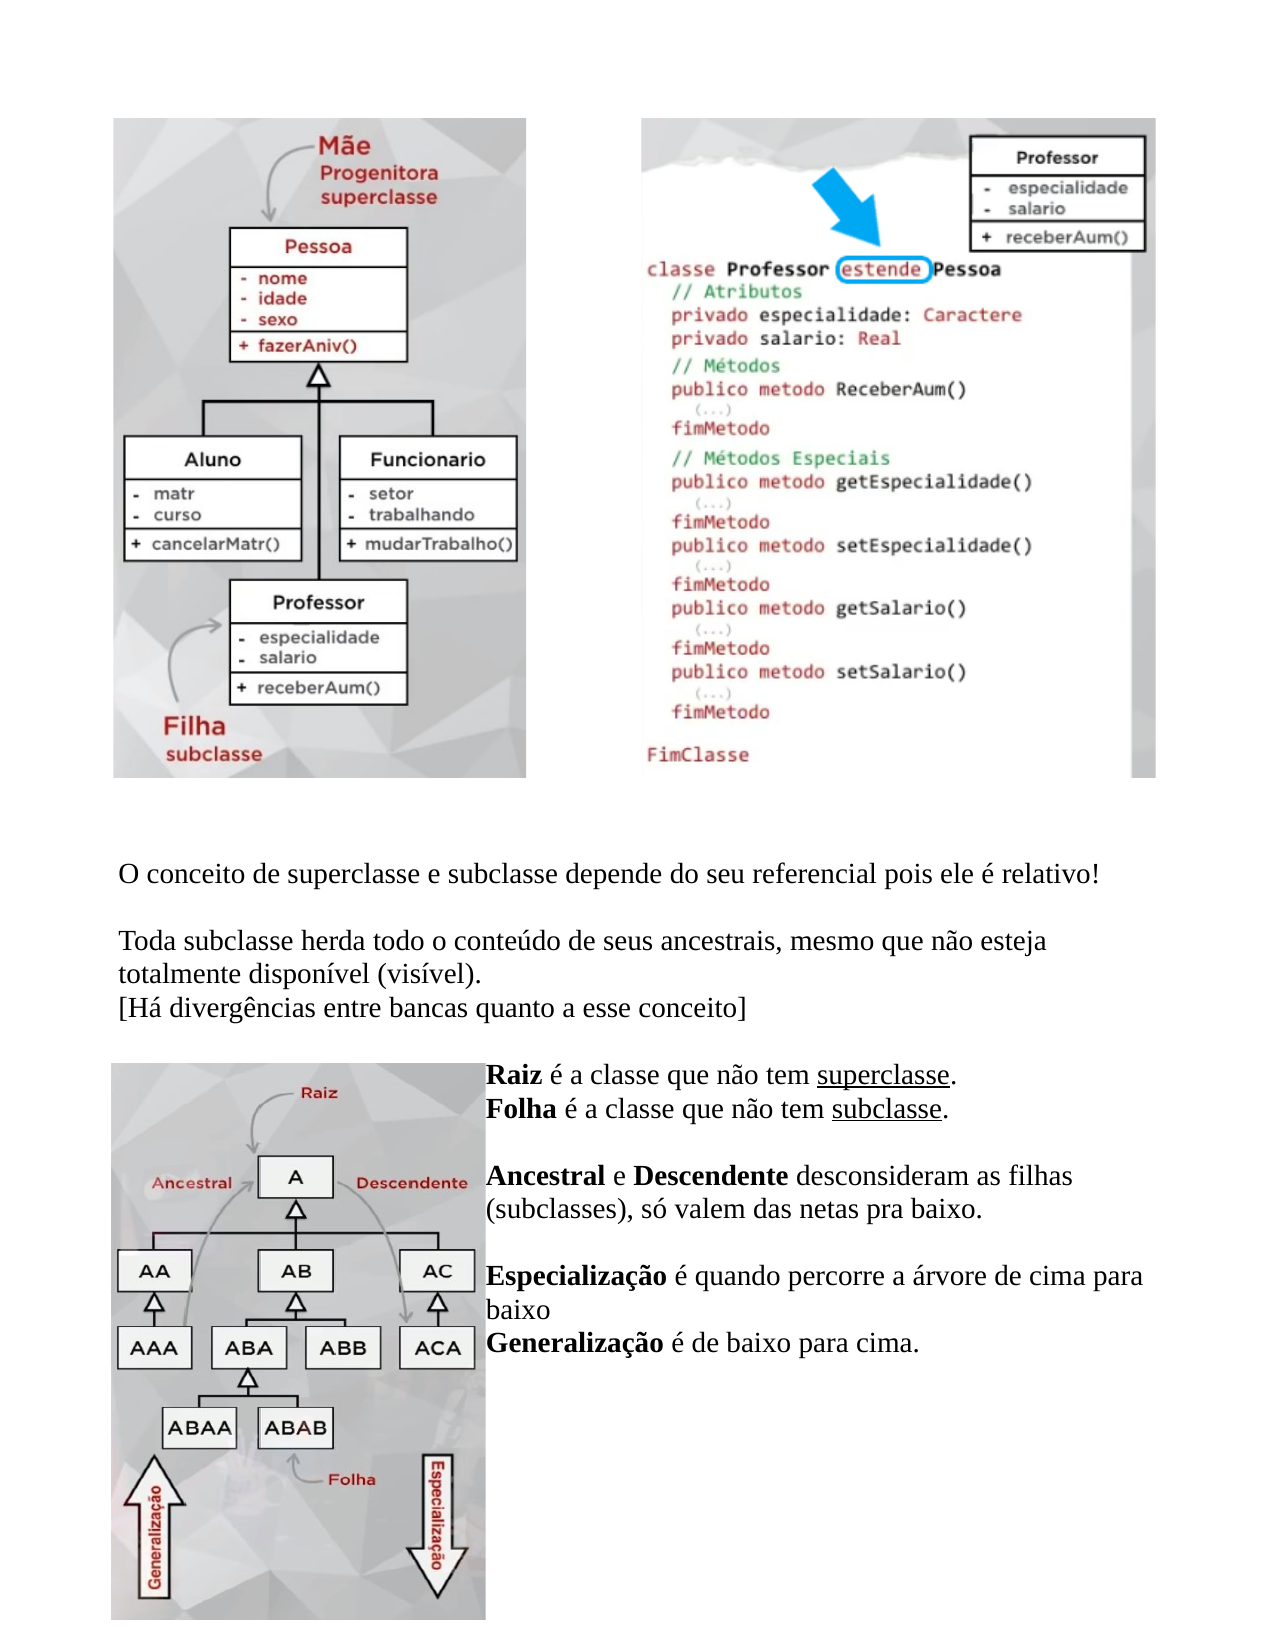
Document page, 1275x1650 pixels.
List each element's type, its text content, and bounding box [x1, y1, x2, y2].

text Folha é a classe que não tem subclasse. [486, 1091, 1157, 1124]
text Generalização é de baixo para cima. [486, 1326, 1157, 1359]
text Especialização é quando percorre a árvore de cima para baixo [486, 1258, 1157, 1326]
text O conceito de superclasse e subclasse depende do seu referencial pois ele é relativo! [118, 856, 1157, 889]
text Raiz é a classe que não tem superclasse. [118, 1057, 1157, 1091]
picture [640, 118, 1156, 778]
text Ancestral e Descendente desconsideram as filhas (subclasses), só valem das netas pra baixo. [486, 1158, 1157, 1225]
picture [111, 1063, 486, 1620]
text Toda subclasse herda todo o conteúdo de seus ancestrais, mesmo que não esteja totalmente disponível (visível). [118, 923, 1157, 990]
picture [113, 118, 527, 778]
text [Há divergências entre bancas quanto a esse conceito] [118, 990, 1157, 1024]
